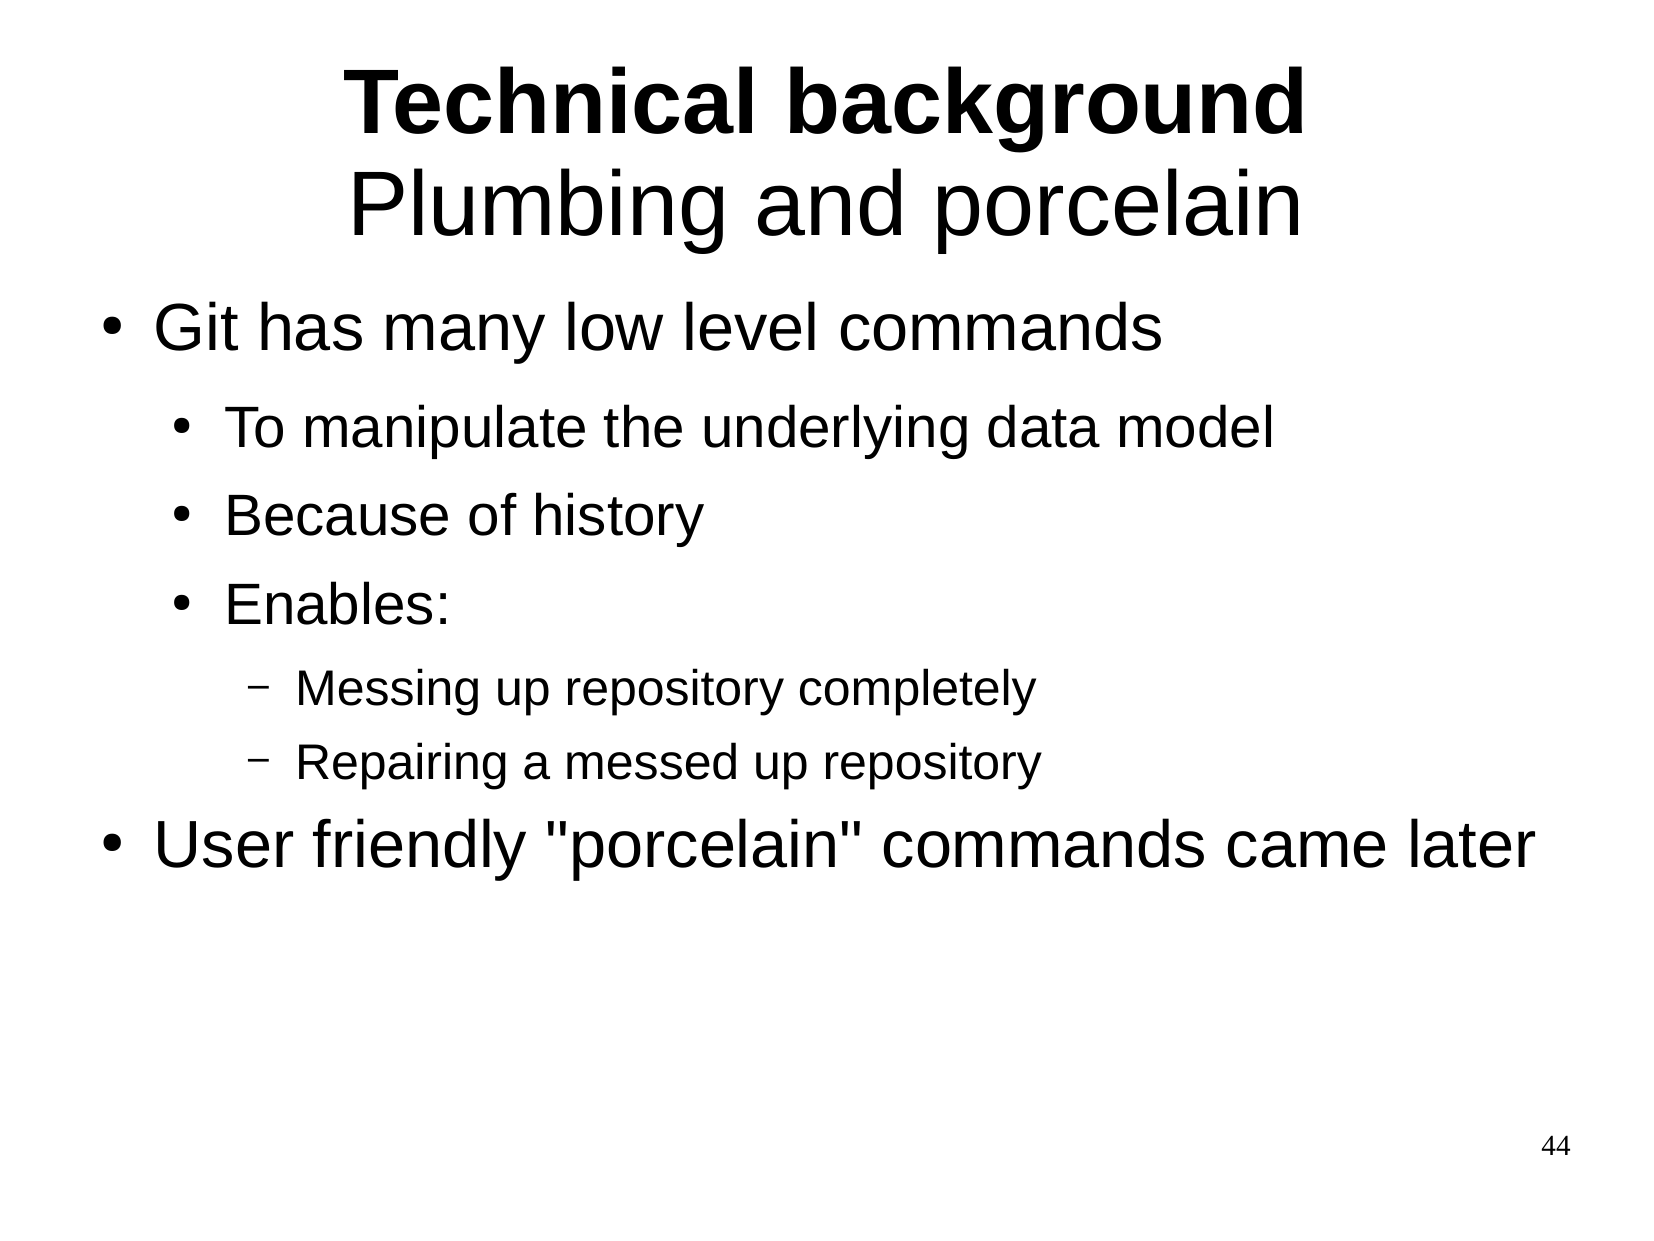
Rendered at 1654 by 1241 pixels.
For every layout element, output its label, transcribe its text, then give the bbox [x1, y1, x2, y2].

list Git has many low level commands To manipulate the underlying data model Because of history Enables: Messing up repository completely Repairing a messed up repository User friendly "porcelain" commands came later [82, 290, 1571, 1010]
title Technical background Plumbing and porcelain [82, 49, 1571, 257]
